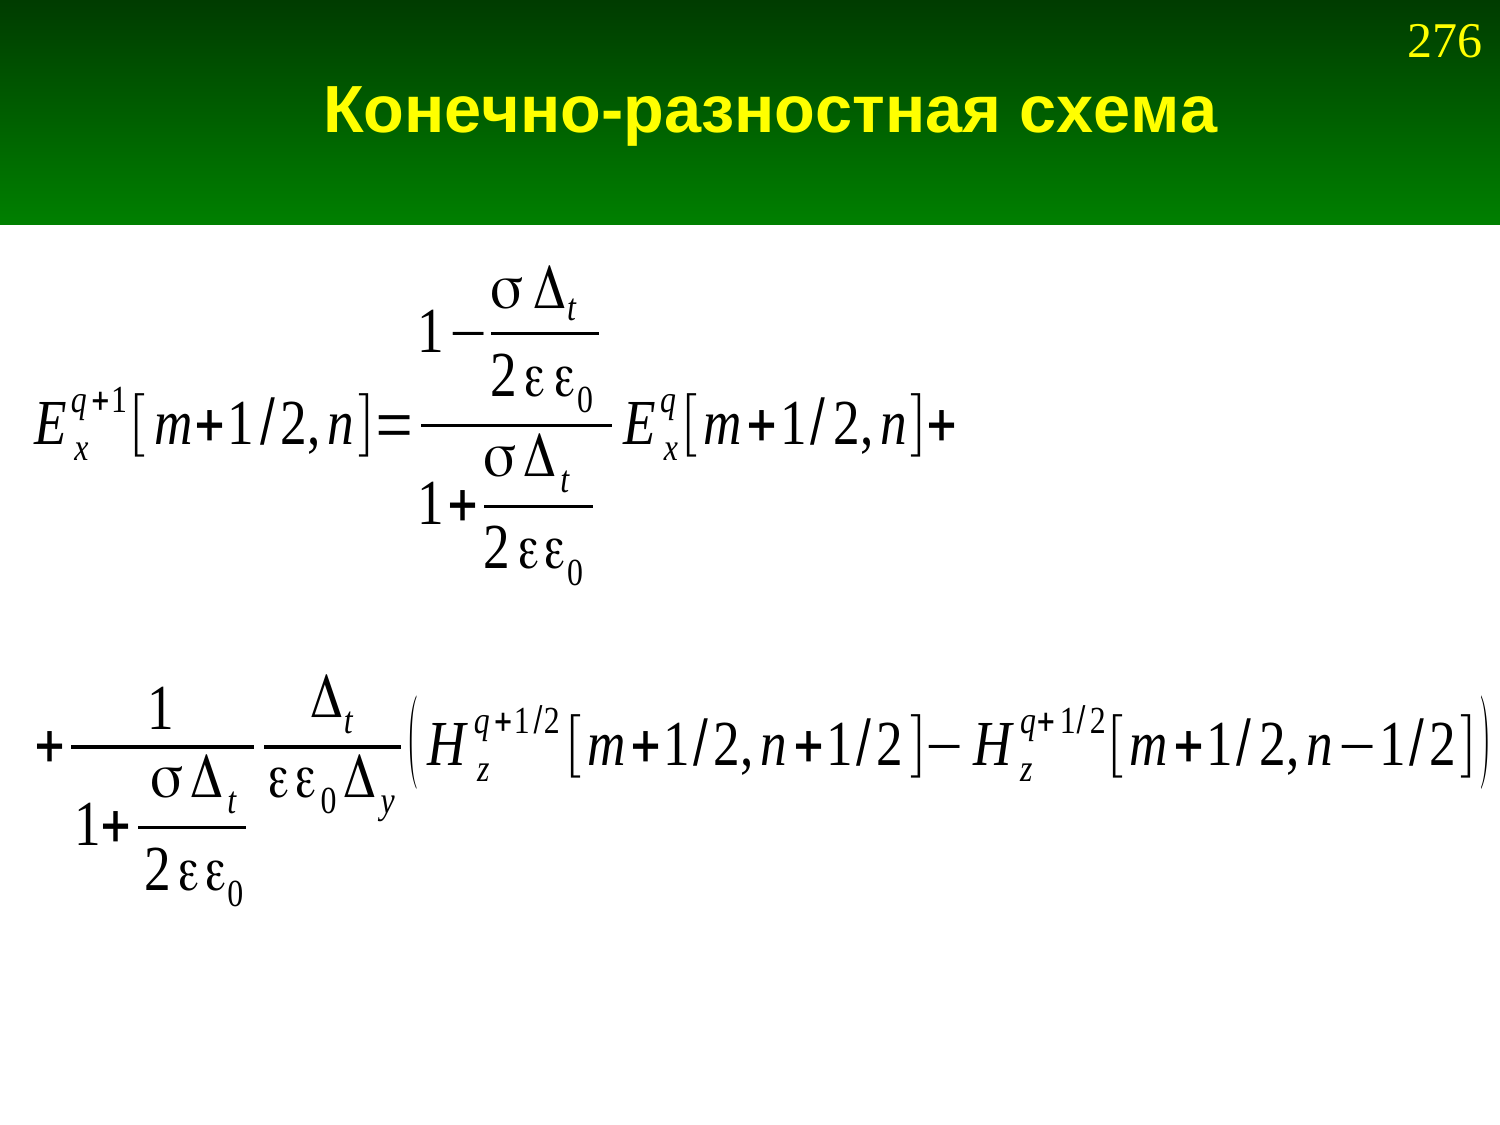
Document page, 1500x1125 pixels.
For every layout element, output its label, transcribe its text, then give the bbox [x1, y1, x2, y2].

chart [17, 259, 1500, 914]
title Конечно-разностная схема [100, 7, 1441, 204]
